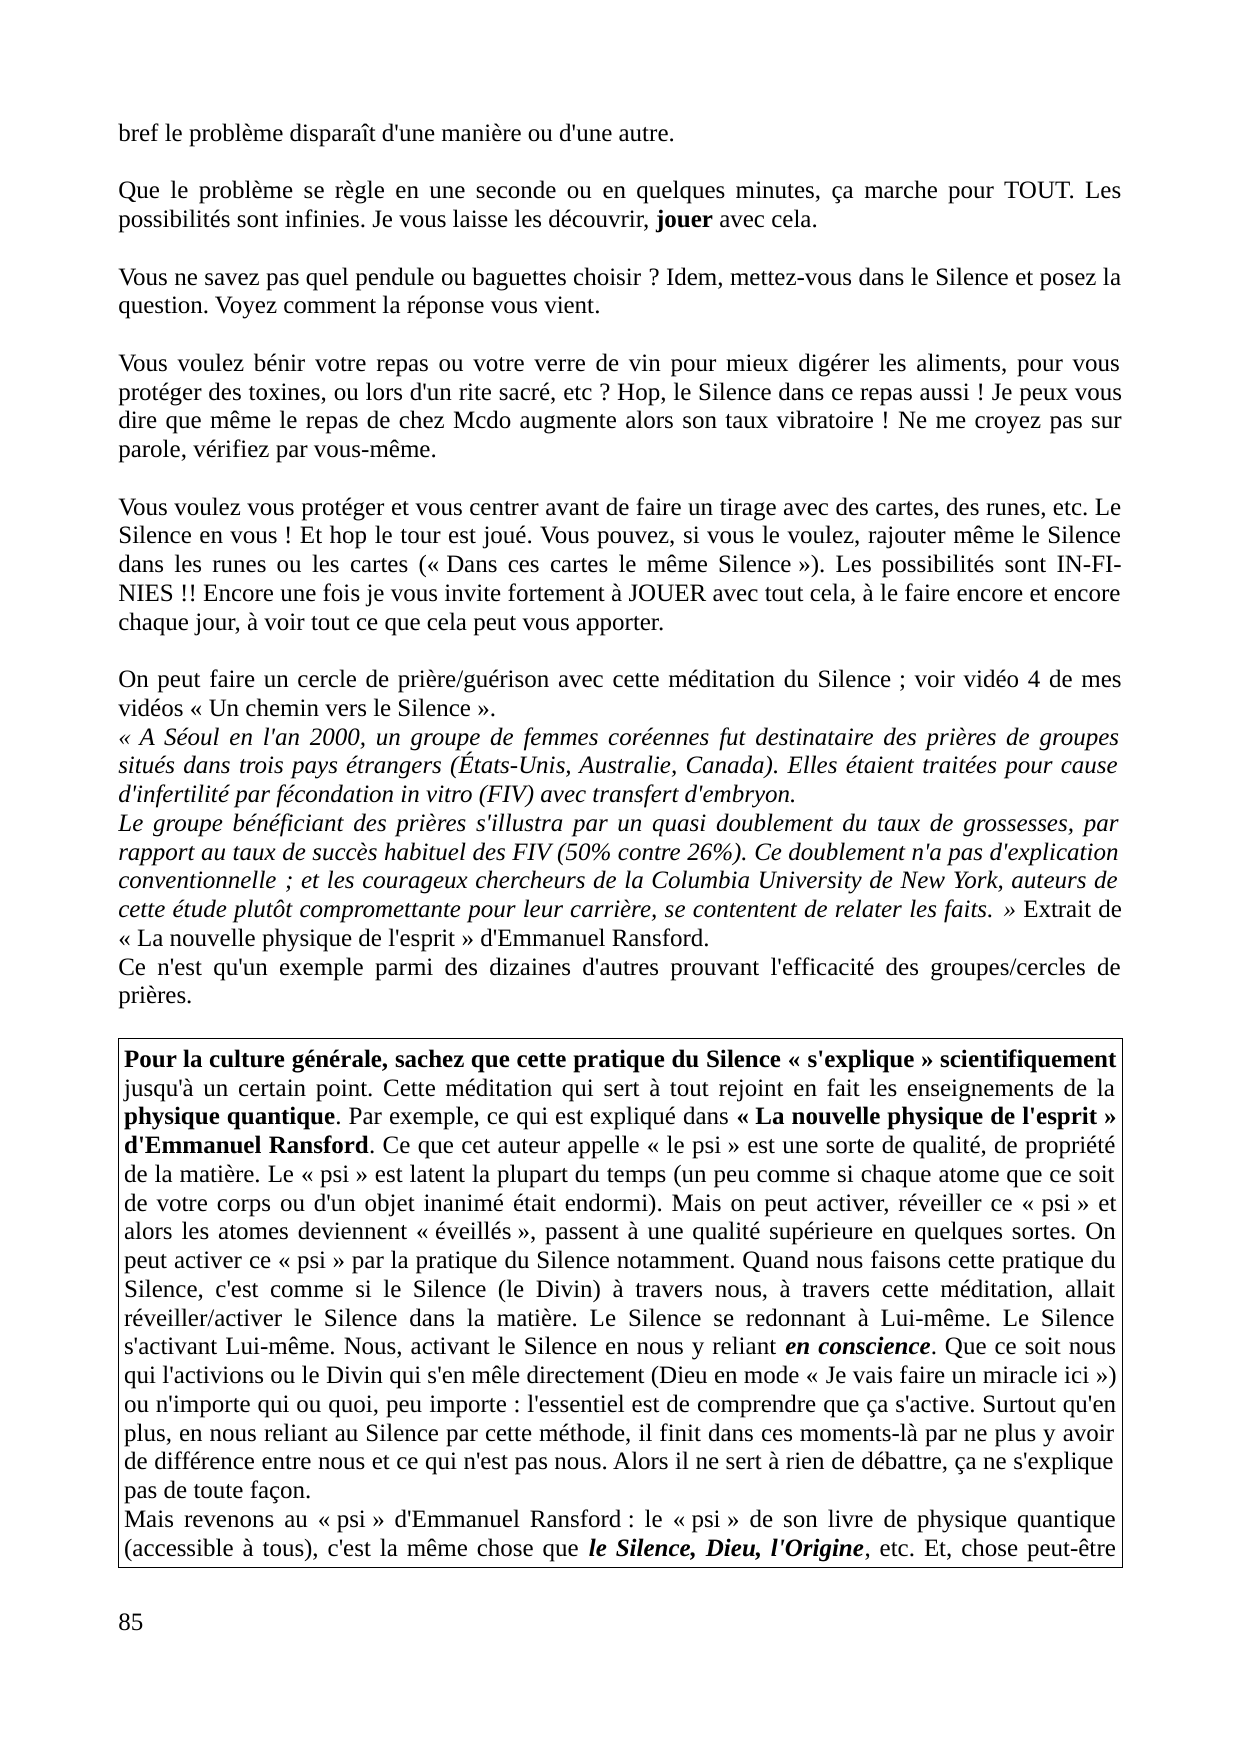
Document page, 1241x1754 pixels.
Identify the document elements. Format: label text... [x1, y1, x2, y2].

text « A Séoul en l'an 2000, un groupe de femmes coréennes fut destinataire des prières de groupes situés dans trois pays étrangers (États-Unis, Australie, Canada). Elles étaient traitées pour cause d'infertilité par fécondation in vitro (FIV) avec transfert d'embryon. [118, 722, 1122, 808]
text Le groupe bénéficiant des prières s'illustra par un quasi doublement du taux de grossesses, par rapport au taux de succès habituel des FIV (50% contre 26%). Ce doublement n'a pas d'explication conventionnelle ; et les courageux chercheurs de la Columbia University de New York, auteurs de cette étude plutôt compromettante pour leur carrière, se contentent de relater les faits. » Extrait de « La nouvelle physique de l'esprit » d'Emmanuel Ransford. [118, 808, 1122, 952]
text On peut faire un cercle de prière/guérison avec cette méditation du Silence ; voir vidéo 4 de mes vidéos « Un chemin vers le Silence ». [118, 664, 1122, 722]
text bref le problème disparaît d'une manière ou d'une autre. [118, 118, 1122, 147]
text Vous ne savez pas quel pendule ou baguettes choisir ? Idem, mettez-vous dans le Silence et posez la question. Voyez comment la réponse vous vient. [118, 262, 1122, 319]
text Que le problème se règle en une seconde ou en quelques minutes, ça marche pour TOUT. Les possibilités sont infinies. Je vous laisse les découvrir, jouer avec cela. [118, 176, 1122, 233]
text Vous voulez vous protéger et vous centrer avant de faire un tirage avec des cartes, des runes, etc. Le Silence en vous ! Et hop le tour est joué. Vous pouvez, si vous le voulez, rajouter même le Silence dans les runes ou les cartes (« Dans ces cartes le même Silence »). Les possibilités sont IN-FI-NIES !! Encore une fois je vous invite fortement à JOUER avec tout cela, à le faire encore et encore chaque jour, à voir tout ce que cela peut vous apporter. [118, 492, 1122, 636]
text Ce n'est qu'un exemple parmi des dizaines d'autres prouvant l'efficacité des groupes/cercles de prières. [118, 952, 1122, 1009]
table_header Pour la culture générale, sachez que cette pratique du Silence « s'explique » scientifiquement jusqu'à un certain point. Cette méditation qui sert à tout rejoint en fait les enseignements de la physique quantique. Par exemple, ce qui est expliqué dans « La nouvelle physique de l'esprit » d'Emmanuel Ransford. Ce que cet auteur appelle « le psi » est une sorte de qualité, de propriété de la matière. Le « psi » est latent la plupart du temps (un peu comme si chaque atome que ce soit de votre corps ou d'un objet inanimé était endormi). Mais on peut activer, réveiller ce « psi » et alors les atomes deviennent « éveillés », passent à une qualité supérieure en quelques sortes. On peut activer ce « psi » par la pratique du Silence notamment. Quand nous faisons cette pratique du Silence, c'est comme si le Silence (le Divin) à travers nous, à travers cette méditation, allait réveiller/activer le Silence dans la matière. Le Silence se redonnant à Lui-même. Le Silence s'activant Lui-même. Nous, activant le Silence en nous y reliant en conscience. Que ce soit nous qui l'activions ou le Divin qui s'en mêle directement (Dieu en mode « Je vais faire un miracle ici ») ou n'importe qui ou quoi, peu importe : l'essentiel est de comprendre que ça s'active. Surtout qu'en plus, en nous reliant au Silence par cette méthode, il finit dans ces moments-là par ne plus y avoir de différence entre nous et ce qui n'est pas nous. Alors il ne sert à rien de débattre, ça ne s'explique pas de toute façon. Mais revenons au « psi » d'Emmanuel Ransford : le « psi » de son livre de physique quantique (accessible à tous), c'est la même chose que le Silence, Dieu, l'Origine, etc. Et, chose peut-être [119, 1039, 1122, 1567]
text Vous voulez bénir votre repas ou votre verre de vin pour mieux digérer les aliments, pour vous protéger des toxines, ou lors d'un rite sacré, etc ? Hop, le Silence dans ce repas aussi ! Je peux vous dire que même le repas de chez Mcdo augmente alors son taux vibratoire ! Ne me croyez pas sur parole, vérifiez par vous-même. [118, 348, 1122, 463]
